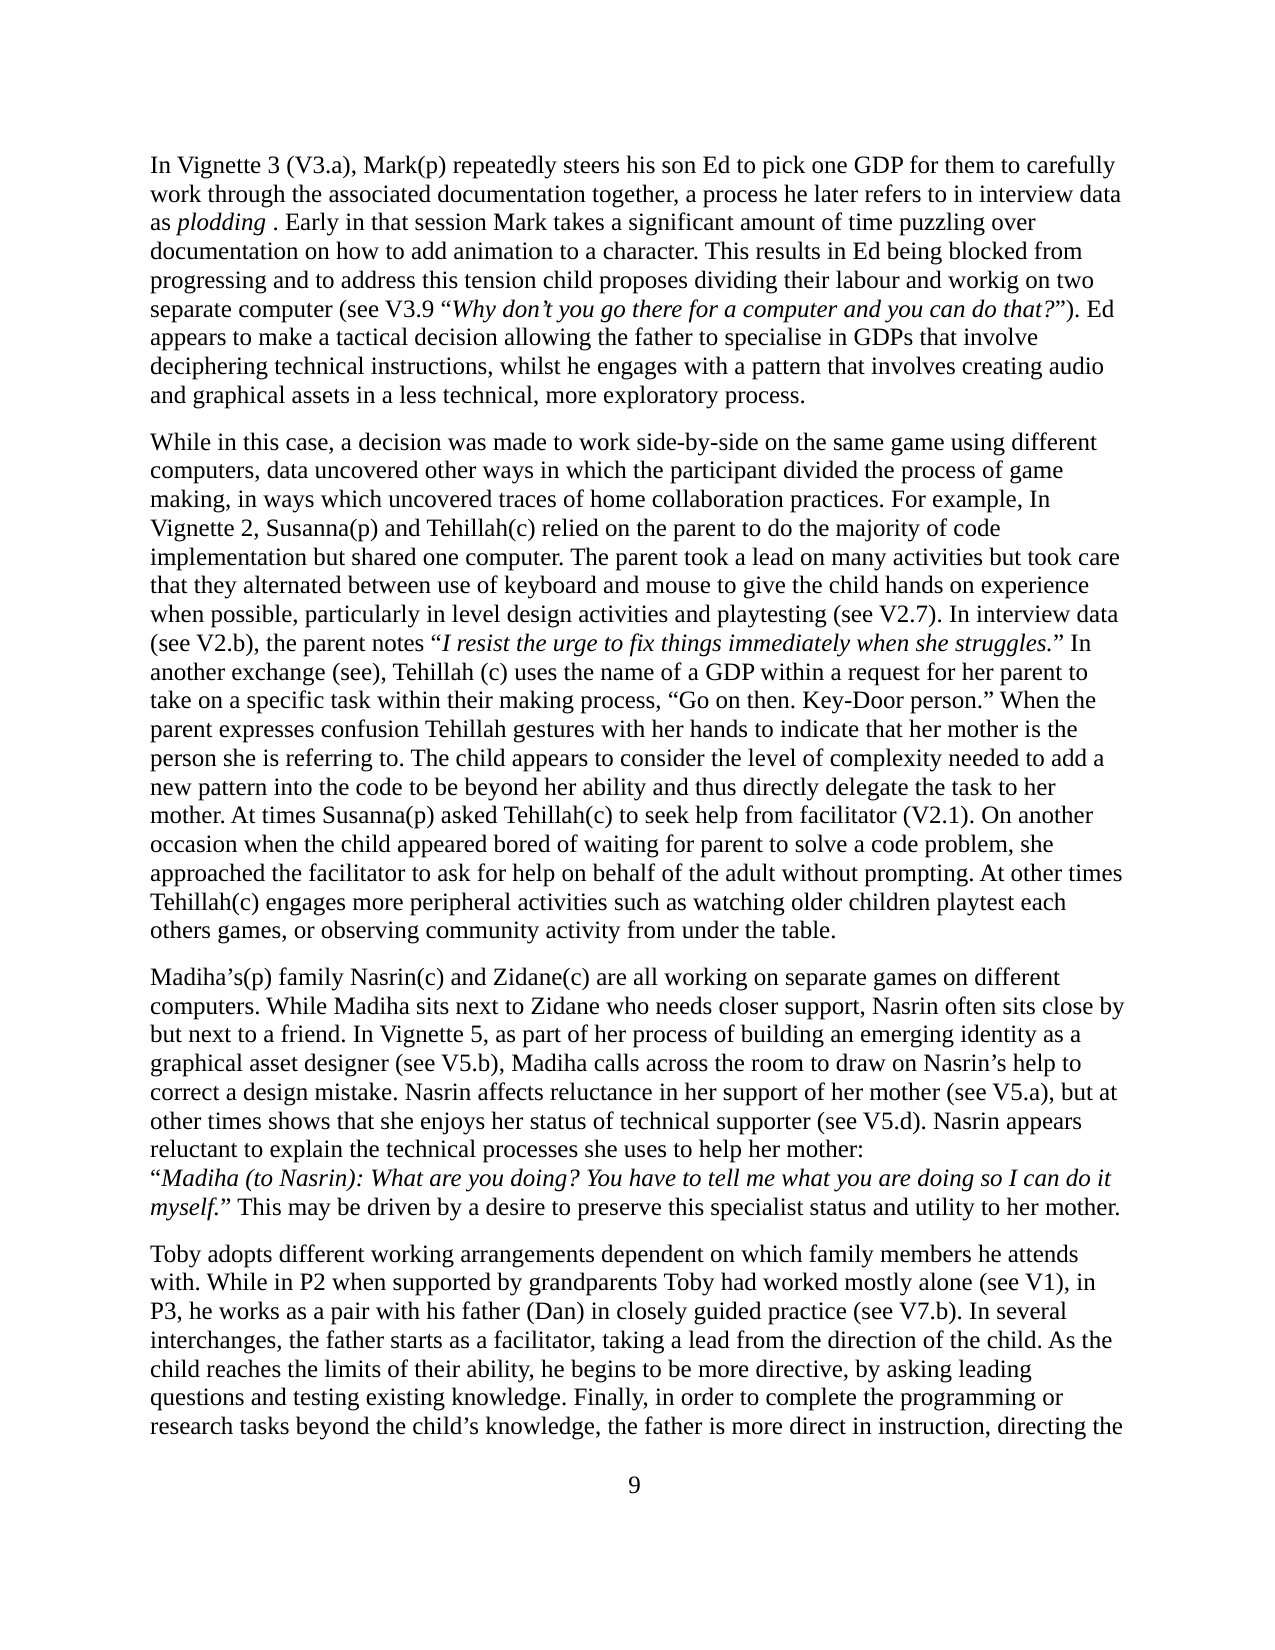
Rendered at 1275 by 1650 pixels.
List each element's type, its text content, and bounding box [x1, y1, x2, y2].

text In Vignette 3 (V3.a), Mark(p) repeatedly steers his son Ed to pick one GDP for them to carefully work through the associated documentation together, a process he later refers to in interview data as plodding . Early in that session Mark takes a significant amount of time puzzling over documentation on how to add animation to a character. This results in Ed being blocked from progressing and to address this tension child proposes dividing their labour and workig on two separate computer (see V3.9 “Why don’t you go there for a computer and you can do that?”). Ed appears to make a tactical decision allowing the father to specialise in GDPs that involve deciphering technical instructions, whilst he engages with a pattern that involves creating audio and graphical assets in a less technical, more exploratory process. [150, 150, 1125, 409]
text Toby adopts different working arrangements dependent on which family members he attends with. While in P2 when supported by grandparents Toby had worked mostly alone (see V1), in P3, he works as a pair with his father (Dan) in closely guided practice (see V7.b). In several interchanges, the father starts as a facilitator, taking a lead from the direction of the child. As the child reaches the limits of their ability, he begins to be more directive, by asking leading questions and testing existing knowledge. Finally, in order to complete the programming or research tasks beyond the child’s knowledge, the father is more direct in instruction, directing the [150, 1239, 1125, 1440]
text While in this case, a decision was made to work side-by-side on the same game using different computers, data uncovered other ways in which the participant divided the process of game making, in ways which uncovered traces of home collaboration practices. For example, In Vignette 2, Susanna(p) and Tehillah(c) relied on the parent to do the majority of code implementation but shared one computer. The parent took a lead on many activities but took care that they alternated between use of keyboard and mouse to give the child hands on experience when possible, particularly in level design activities and playtesting (see V2.7). In interview data (see V2.b), the parent notes “I resist the urge to fix things immediately when she struggles.” In another exchange (see), Tehillah (c) uses the name of a GDP within a request for her parent to take on a specific task within their making process, “Go on then. Key-Door person.” When the parent expresses confusion Tehillah gestures with her hands to indicate that her mother is the person she is referring to. The child appears to consider the level of complexity needed to add a new pattern into the code to be beyond her ability and thus directly delegate the task to her mother. At times Susanna(p) asked Tehillah(c) to seek help from facilitator (V2.1). On another occasion when the child appeared bored of waiting for parent to solve a code problem, she approached the facilitator to ask for help on behalf of the adult without prompting. At other times Tehillah(c) engages more peripheral activities such as watching older children playtest each others games, or observing community activity from under the table. [150, 427, 1125, 944]
text Madiha’s(p) family Nasrin(c) and Zidane(c) are all working on separate games on different computers. While Madiha sits next to Zidane who needs closer support, Nasrin often sits close by but next to a friend. In Vignette 5, as part of her process of building an emerging identity as a graphical asset designer (see V5.b), Madiha calls across the room to draw on Nasrin’s help to correct a design mistake. Nasrin affects reluctance in her support of her mother (see V5.a), but at other times shows that she enjoys her status of technical supporter (see V5.d). Nasrin appears reluctant to explain the technical processes she uses to help her mother: “Madiha (to Nasrin): What are you doing? You have to tell me what you are doing so I can do it myself.” This may be driven by a desire to preserve this specialist status and utility to her mother. [150, 962, 1125, 1221]
